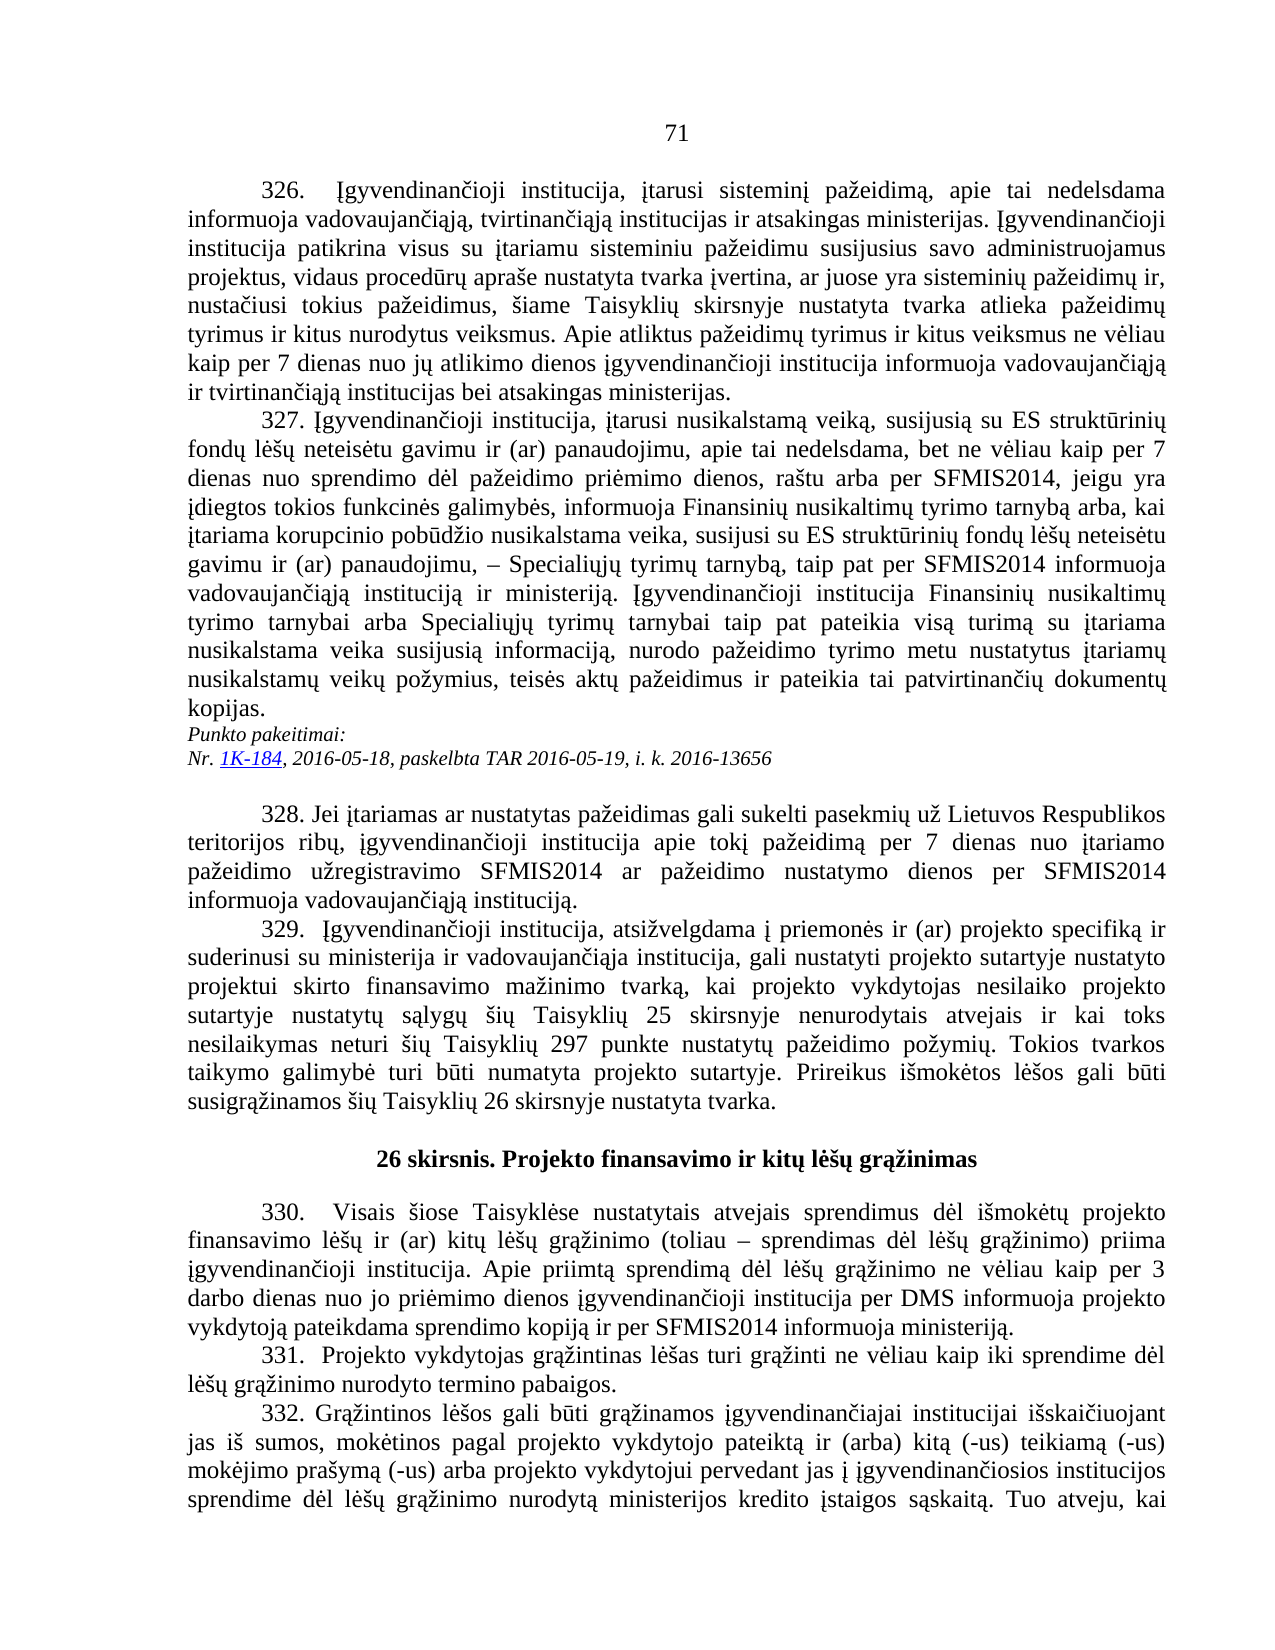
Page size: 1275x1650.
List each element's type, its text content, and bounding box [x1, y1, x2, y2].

text 330. Visais šiose Taisyklėse nustatytais atvejais sprendimus dėl išmokėtų projekto finansavimo lėšų ir (ar) kitų lėšų grąžinimo (toliau – sprendimas dėl lėšų grąžinimo) priima įgyvendinančioji institucija. Apie priimtą sprendimą dėl lėšų grąžinimo ne vėliau kaip per 3 darbo dienas nuo jo priėmimo dienos įgyvendinančioji institucija per DMS informuoja projekto vykdytoją pateikdama sprendimo kopiją ir per SFMIS2014 informuoja ministeriją. [187, 1197, 1167, 1340]
subtitle 26 skirsnis. Projekto finansavimo ir kitų lėšų grąžinimas [246, 1144, 1107, 1172]
text 328. Jei įtariamas ar nustatytas pažeidimas gali sukelti pasekmių už Lietuvos Respublikos teritorijos ribų, įgyvendinančioji institucija apie tokį pažeidimą per 7 dienas nuo įtariamo pažeidimo užregistravimo SFMIS2014 ar pažeidimo nustatymo dienos per SFMIS2014 informuoja vadovaujančiąją instituciją. [187, 799, 1167, 914]
text 329. Įgyvendinančioji institucija, atsižvelgdama į priemonės ir (ar) projekto specifiką ir suderinusi su ministerija ir vadovaujančiąja institucija, gali nustatyti projekto sutartyje nustatyto projektui skirto finansavimo mažinimo tvarką, kai projekto vykdytojas nesilaiko projekto sutartyje nustatytų sąlygų šių Taisyklių 25 skirsnyje nenurodytais atvejais ir kai toks nesilaikymas neturi šių Taisyklių 297 punkte nustatytų pažeidimo požymių. Tokios tvarkos taikymo galimybė turi būti numatyta projekto sutartyje. Prireikus išmokėtos lėšos gali būti susigrąžinamos šių Taisyklių 26 skirsnyje nustatyta tvarka. [187, 914, 1167, 1115]
text Nr. 1K-184, 2016-05-18, paskelbta TAR 2016-05-19, i. k. 2016-13656 [187, 746, 1167, 770]
text Punkto pakeitimai: [187, 722, 1167, 746]
text 327. Įgyvendinančioji institucija, įtarusi nusikalstamą veiką, susijusią su ES struktūrinių fondų lėšų neteisėtu gavimu ir (ar) panaudojimu, apie tai nedelsdama, bet ne vėliau kaip per 7 dienas nuo sprendimo dėl pažeidimo priėmimo dienos, raštu arba per SFMIS2014, jeigu yra įdiegtos tokios funkcinės galimybės, informuoja Finansinių nusikaltimų tyrimo tarnybą arba, kai įtariama korupcinio pobūdžio nusikalstama veika, susijusi su ES struktūrinių fondų lėšų neteisėtu gavimu ir (ar) panaudojimu, – Specialiųjų tyrimų tarnybą, taip pat per SFMIS2014 informuoja vadovaujančiąją instituciją ir ministeriją. Įgyvendinančioji institucija Finansinių nusikaltimų tyrimo tarnybai arba Specialiųjų tyrimų tarnybai taip pat pateikia visą turimą su įtariama nusikalstama veika susijusią informaciją, nurodo pažeidimo tyrimo metu nustatytus įtariamų nusikalstamų veikų požymius, teisės aktų pažeidimus ir pateikia tai patvirtinančių dokumentų kopijas. [187, 406, 1167, 722]
text 326. Įgyvendinančioji institucija, įtarusi sisteminį pažeidimą, apie tai nedelsdama informuoja vadovaujančiąją, tvirtinančiąją institucijas ir atsakingas ministerijas. Įgyvendinančioji institucija patikrina visus su įtariamu sisteminiu pažeidimu susijusius savo administruojamus projektus, vidaus procedūrų apraše nustatyta tvarka įvertina, ar juose yra sisteminių pažeidimų ir, nustačiusi tokius pažeidimus, šiame Taisyklių skirsnyje nustatyta tvarka atlieka pažeidimų tyrimus ir kitus nurodytus veiksmus. Apie atliktus pažeidimų tyrimus ir kitus veiksmus ne vėliau kaip per 7 dienas nuo jų atlikimo dienos įgyvendinančioji institucija informuoja vadovaujančiąją ir tvirtinančiąją institucijas bei atsakingas ministerijas. [187, 176, 1167, 406]
text 331. Projekto vykdytojas grąžintinas lėšas turi grąžinti ne vėliau kaip iki sprendime dėl lėšų grąžinimo nurodyto termino pabaigos. [187, 1340, 1167, 1398]
text 332. Grąžintinos lėšos gali būti grąžinamos įgyvendinančiajai institucijai išskaičiuojant jas iš sumos, mokėtinos pagal projekto vykdytojo pateiktą ir (arba) kitą (-us) teikiamą (-us) mokėjimo prašymą (-us) arba projekto vykdytojui pervedant jas į įgyvendinančiosios institucijos sprendime dėl lėšų grąžinimo nurodytą ministerijos kredito įstaigos sąskaitą. Tuo atveju, kai [187, 1398, 1167, 1513]
